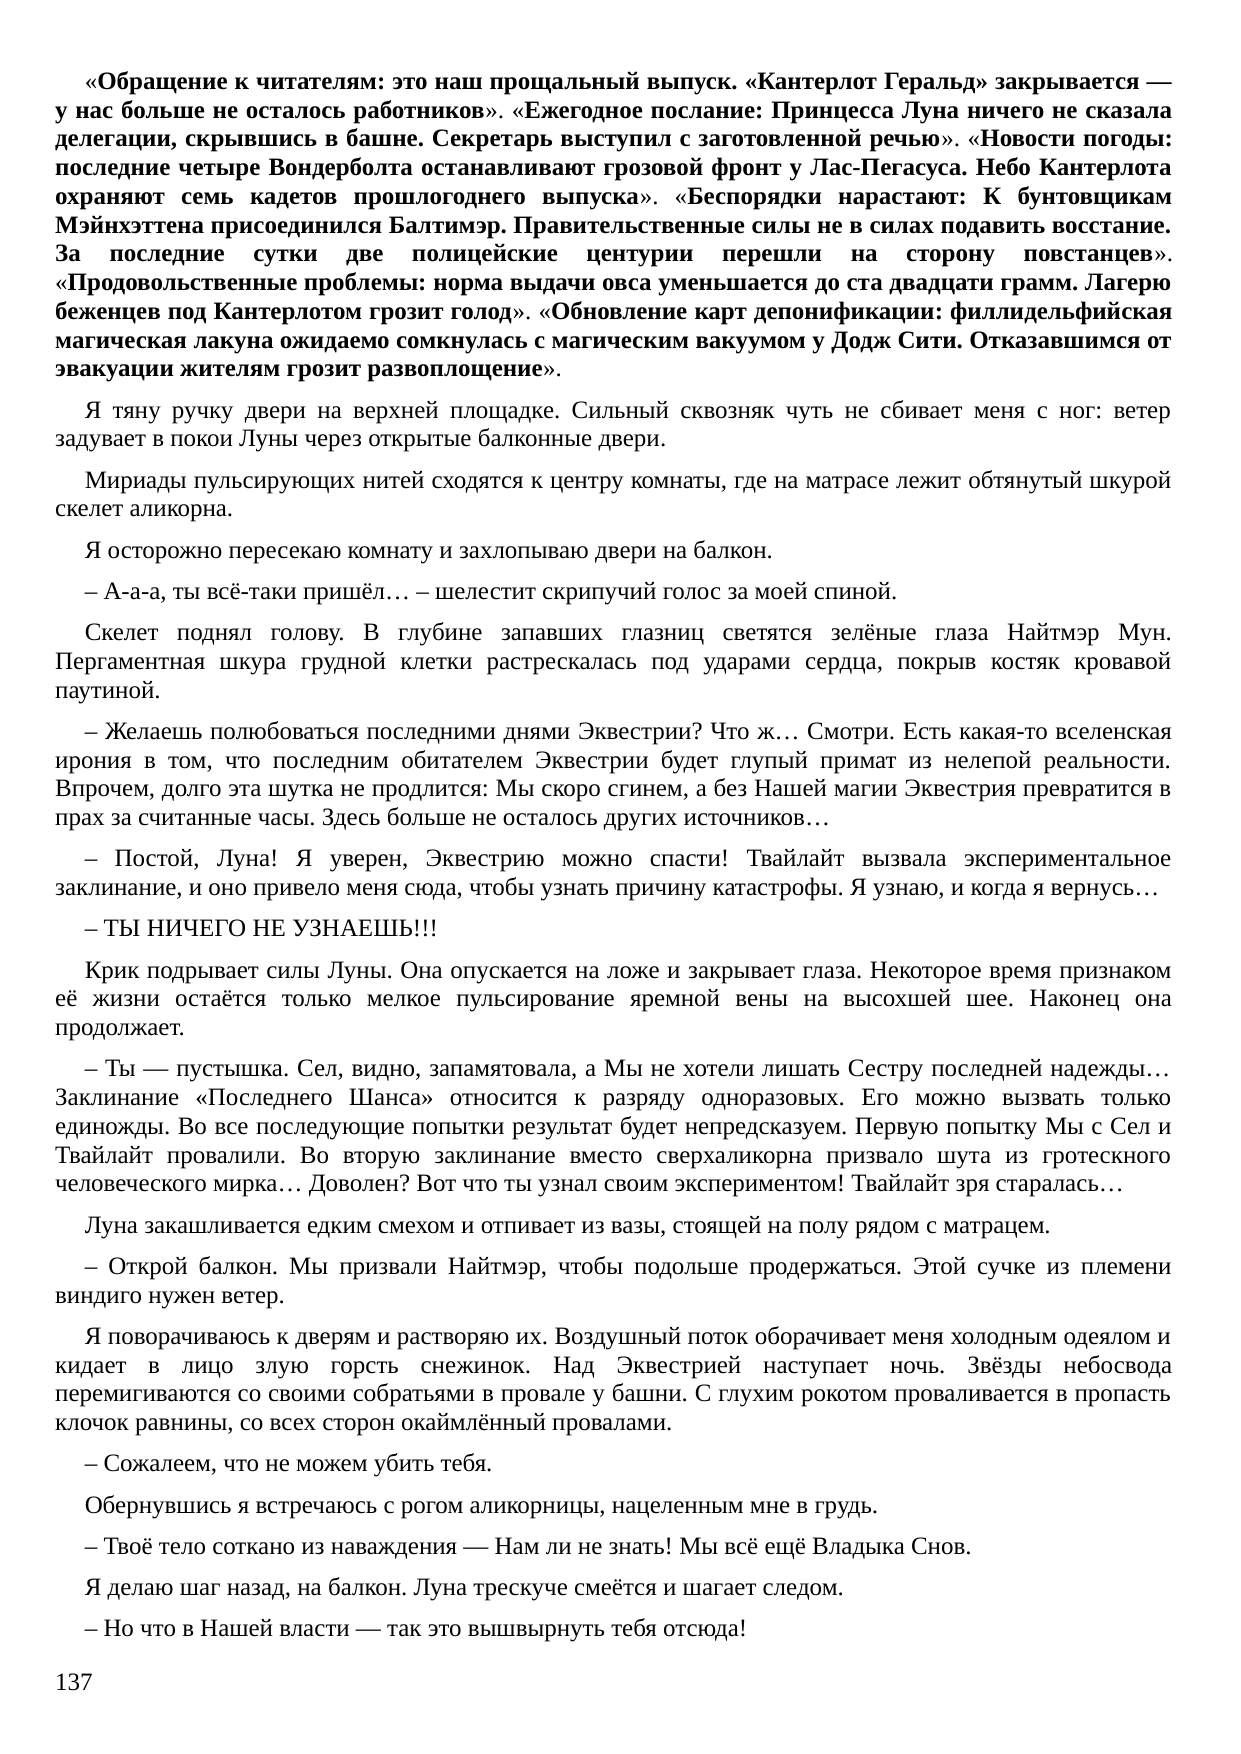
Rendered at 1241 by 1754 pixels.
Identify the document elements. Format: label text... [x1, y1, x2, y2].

text – ТЫ НИЧЕГО НЕ УЗНАЕШЬ!!! [55, 913, 1173, 942]
text Луна закашливается едким смехом и отпивает из вазы, стоящей на полу рядом с матрацем. [55, 1210, 1173, 1238]
text – А-а-а, ты всё-таки пришёл… – шелестит скрипучий голос за моей спиной. [55, 576, 1173, 605]
text – Постой, Луна! Я уверен, Эквестрию можно спасти! Твайлайт вызвала экспериментальное заклинание, и оно привело меня сюда, чтобы узнать причину катастрофы. Я узнаю, и когда я вернусь… [55, 843, 1173, 901]
text Обернувшись я встречаюсь с рогом аликорницы, нацеленным мне в грудь. [55, 1490, 1173, 1518]
text – Ты — пустышка. Сел, видно, запамятовала, а Мы не хотели лишать Сестру последней надежды… Заклинание «Последнего Шанса» относится к разряду одноразовых. Его можно вызвать только единожды. Во все последующие попытки результат будет непредсказуем. Первую попытку Мы с Сел и Твайлайт провалили. Во вторую заклинание вместо сверхаликорна призвало шута из гротескного человеческого мирка… Доволен? Вот что ты узнал своим экспериментом! Твайлайт зря старалась… [55, 1053, 1173, 1197]
text Я поворачиваюсь к дверям и растворяю их. Воздушный поток оборачивает меня холодным одеялом и кидает в лицо злую горсть снежинок. Над Эквестрией наступает ночь. Звёзды небосвода перемигиваются со своими собратьями в провале у башни. С глухим рокотом проваливается в пропасть клочок равнины, со всех сторон окаймлённый провалами. [55, 1321, 1173, 1436]
text Крик подрывает силы Луны. Она опускается на ложе и закрывает глаза. Некоторое время признаком её жизни остаётся только мелкое пульсирование яремной вены на высохшей шее. Наконец она продолжает. [55, 955, 1173, 1041]
text – Но что в Нашей власти — так это вышвырнуть тебя отсюда! [55, 1613, 1173, 1642]
text – Твоё тело соткано из наваждения — Нам ли не знать! Мы всё ещё Владыка Снов. [55, 1531, 1173, 1560]
text «Обращение к читателям: это наш прощальный выпуск. «Кантерлот Геральд» закрывается — у нас больше не осталось работников». «Ежегодное послание: Принцесса Луна ничего не сказала делегации, скрывшись в башне. Секретарь выступил с заготовленной речью». «Новости погоды: последние четыре Вондерболта останавливают грозовой фронт у Лас-Пегасуса. Небо Кантерлота охраняют семь кадетов прошлогоднего выпуска». «Беспорядки нарастают: К бунтовщикам Мэйнхэттена присоединился Балтимэр. Правительственные силы не в силах подавить восстание. За последние сутки две полицейские центурии перешли на сторону повстанцев». «Продовольственные проблемы: норма выдачи овса уменьшается до ста двадцати грамм. Лагерю беженцев под Кантерлотом грозит голод». «Обновление карт депонификации: филлидельфийская магическая лакуна ожидаемо сомкнулась с магическим вакуумом у Додж Сити. Отказавшимся от эвакуации жителям грозит развоплощение». [55, 66, 1173, 382]
text Я тяну ручку двери на верхней площадке. Сильный сквозняк чуть не сбивает меня с ног: ветер задувает в покои Луны через открытые балконные двери. [55, 395, 1173, 452]
text Я делаю шаг назад, на балкон. Луна трескуче смеётся и шагает следом. [55, 1572, 1173, 1601]
text – Желаешь полюбоваться последними днями Эквестрии? Что ж… Смотри. Есть какая-то вселенская ирония в том, что последним обитателем Эквестрии будет глупый примат из нелепой реальности. Впрочем, долго эта шутка не продлится: Мы скоро сгинем, а без Нашей магии Эквестрия превратится в прах за считанные часы. Здесь больше не осталось других источников… [55, 716, 1173, 831]
text – Сожалеем, что не можем убить тебя. [55, 1448, 1173, 1477]
text Скелет поднял голову. В глубине запавших глазниц светятся зелёные глаза Найтмэр Мун. Пергаментная шкура грудной клетки растрескалась под ударами сердца, покрыв костяк кровавой паутиной. [55, 617, 1173, 703]
text Я осторожно пересекаю комнату и захлопываю двери на балкон. [55, 535, 1173, 563]
text – Открой балкон. Мы призвали Найтмэр, чтобы подольше продержаться. Этой сучке из племени виндиго нужен ветер. [55, 1251, 1173, 1308]
text Мириады пульсирующих нитей сходятся к центру комнаты, где на матрасе лежит обтянутый шкурой скелет аликорна. [55, 465, 1173, 522]
